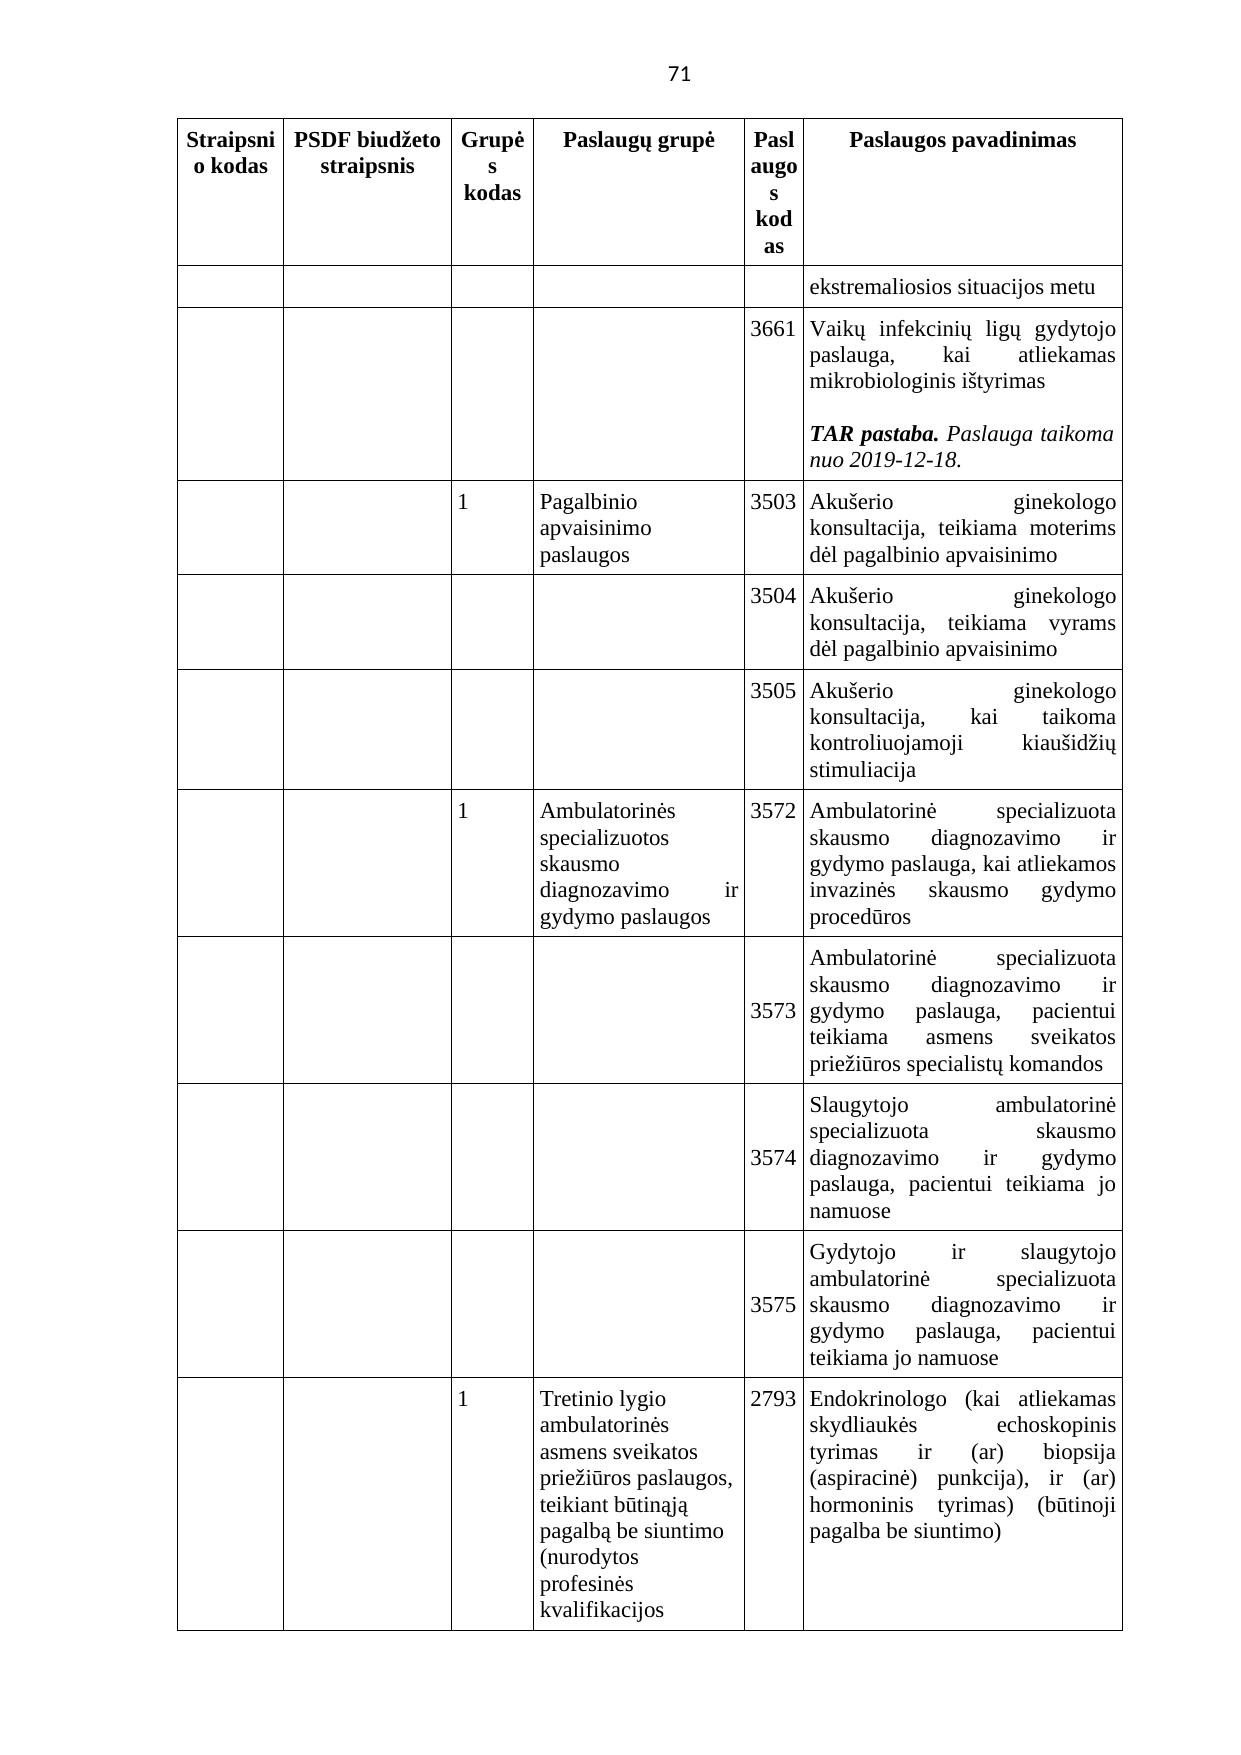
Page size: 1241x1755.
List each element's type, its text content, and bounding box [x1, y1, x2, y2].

table_cell [178, 937, 283, 1083]
table_cell [284, 575, 451, 668]
table_header PSDF biudžeto straipsnis [284, 119, 451, 265]
table_cell Akušerio ginekologo konsultacija, teikiama vyrams dėl pagalbinio apvaisinimo [804, 575, 1122, 668]
table_cell 1 [452, 481, 533, 574]
table_cell [745, 266, 803, 307]
table_cell 3505 [745, 670, 803, 789]
table_header Grupės kodas [452, 119, 533, 265]
table_cell Tretinio lygio ambulatorinės asmens sveikatos priežiūros paslaugos, teikiant būtinąją pagalbą be siuntimo (nurodytos profesinės kvalifikacijos [534, 1378, 744, 1629]
table_cell [534, 1084, 744, 1230]
table_cell [452, 670, 533, 789]
table_cell [284, 308, 451, 480]
table_cell [284, 670, 451, 789]
table_cell Gydytojo ir slaugytojo ambulatorinė specializuota skausmo diagnozavimo ir gydymo paslauga, pacientui teikiama jo namuose [804, 1231, 1122, 1377]
table_cell [534, 308, 744, 480]
table_cell Ambulatorinės specializuotos skausmo diagnozavimo ir gydymo paslaugos [534, 790, 744, 936]
table_cell ekstremaliosios situacijos metu [804, 266, 1122, 307]
table_cell 3503 [745, 481, 803, 574]
table_cell [452, 308, 533, 480]
table_cell Endokrinologo (kai atliekamas skydliaukės echoskopinis tyrimas ir (ar) biopsija (aspiracinė) punkcija), ir (ar) hormoninis tyrimas) (būtinoji pagalba be siuntimo) [804, 1378, 1122, 1629]
table_cell 2793 [745, 1378, 803, 1629]
table_cell [284, 481, 451, 574]
table_cell [178, 266, 283, 307]
table_cell [178, 575, 283, 668]
table_cell [452, 266, 533, 307]
table_cell [178, 481, 283, 574]
table_cell [178, 1231, 283, 1377]
table_cell 3661 [745, 308, 803, 480]
table_cell 3504 [745, 575, 803, 668]
table_cell Slaugytojo ambulatorinė specializuota skausmo diagnozavimo ir gydymo paslauga, pacientui teikiama jo namuose [804, 1084, 1122, 1230]
table_header Paslaugos pavadinimas [804, 119, 1122, 265]
table_cell [452, 575, 533, 668]
table_cell Akušerio ginekologo konsultacija, teikiama moterims dėl pagalbinio apvaisinimo [804, 481, 1122, 574]
table_cell Ambulatorinė specializuota skausmo diagnozavimo ir gydymo paslauga, pacientui teikiama asmens sveikatos priežiūros specialistų komandos [804, 937, 1122, 1083]
table_cell [534, 670, 744, 789]
table_cell [178, 1084, 283, 1230]
table_cell [284, 1378, 451, 1629]
table_header Straipsnio kodas [178, 119, 283, 265]
table_cell [534, 575, 744, 668]
table_cell [534, 1231, 744, 1377]
table_cell 1 [452, 1378, 533, 1629]
table_header Paslaugos kodas [745, 119, 803, 265]
table_cell Ambulatorinė specializuota skausmo diagnozavimo ir gydymo paslauga, kai atliekamos invazinės skausmo gydymo procedūros [804, 790, 1122, 936]
table_cell [284, 790, 451, 936]
table_cell 3573 [745, 937, 803, 1083]
table_cell 1 [452, 790, 533, 936]
table_cell [452, 1231, 533, 1377]
table_cell 3572 [745, 790, 803, 936]
table_cell [178, 670, 283, 789]
table_header Paslaugų grupė [534, 119, 744, 265]
table_cell [534, 266, 744, 307]
table_cell 3575 [745, 1231, 803, 1377]
table_cell [178, 308, 283, 480]
table_cell [284, 1084, 451, 1230]
table_cell [284, 266, 451, 307]
table_cell [452, 1084, 533, 1230]
table_cell [284, 937, 451, 1083]
table_cell 3574 [745, 1084, 803, 1230]
table_cell [452, 937, 533, 1083]
table_cell Vaikų infekcinių ligų gydytojo paslauga, kai atliekamas mikrobiologinis ištyrimas TAR pastaba. Paslauga taikoma nuo 2019-12-18. [804, 308, 1122, 480]
table_cell [178, 790, 283, 936]
table_cell Akušerio ginekologo konsultacija, kai taikoma kontroliuojamoji kiaušidžių stimuliacija [804, 670, 1122, 789]
table_cell [534, 937, 744, 1083]
table_cell Pagalbinio apvaisinimo paslaugos [534, 481, 744, 574]
table_cell [284, 1231, 451, 1377]
table_cell [178, 1378, 283, 1629]
